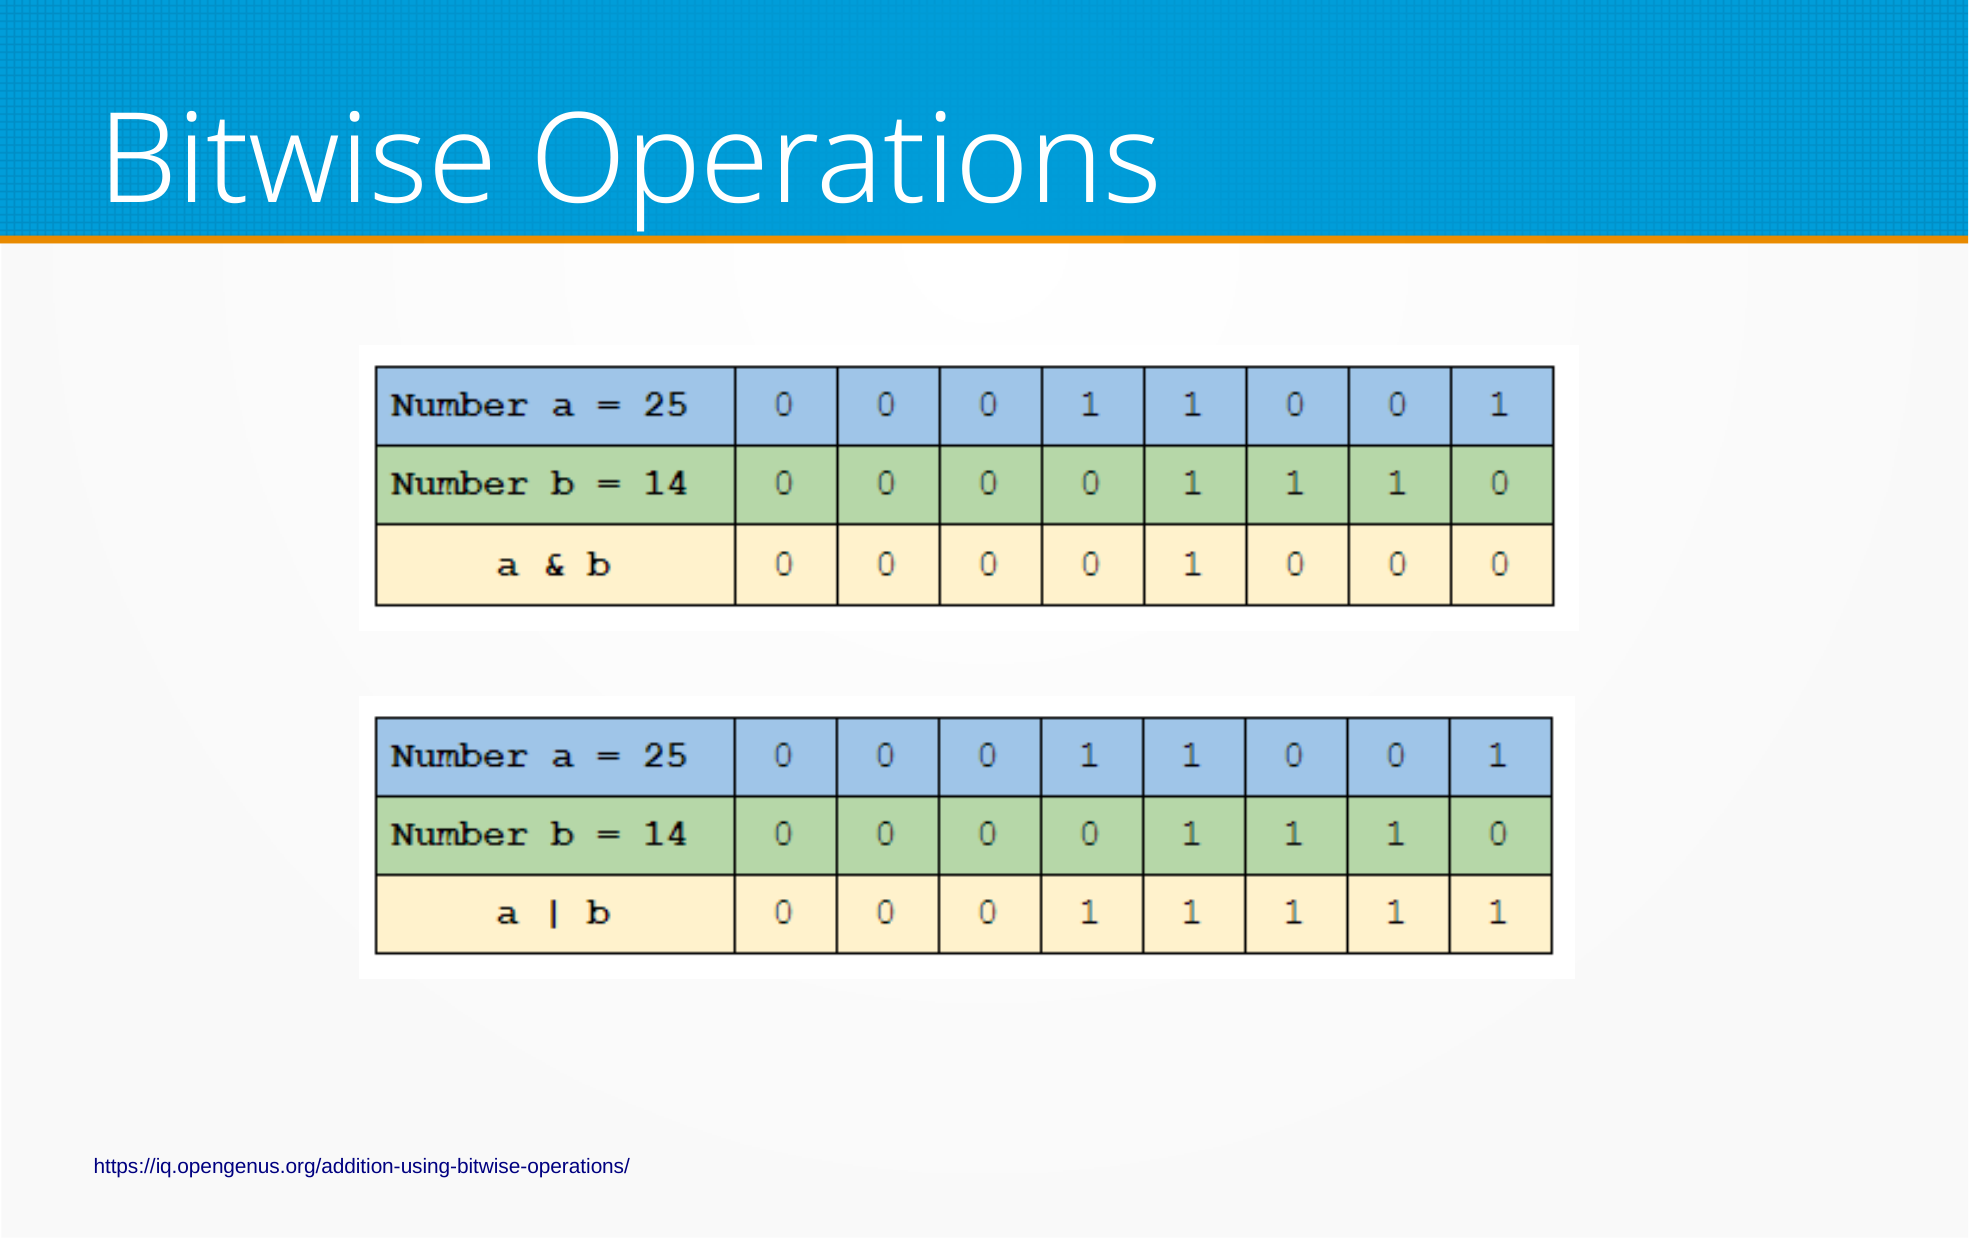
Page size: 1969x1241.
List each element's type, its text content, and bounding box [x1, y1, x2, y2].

title Bitwise Operations [98, 19, 1870, 228]
picture [0, 236, 1969, 1241]
text_box https://iq.opengenus.org/addition-using-bitwise-operations/ [78, 1147, 645, 1186]
